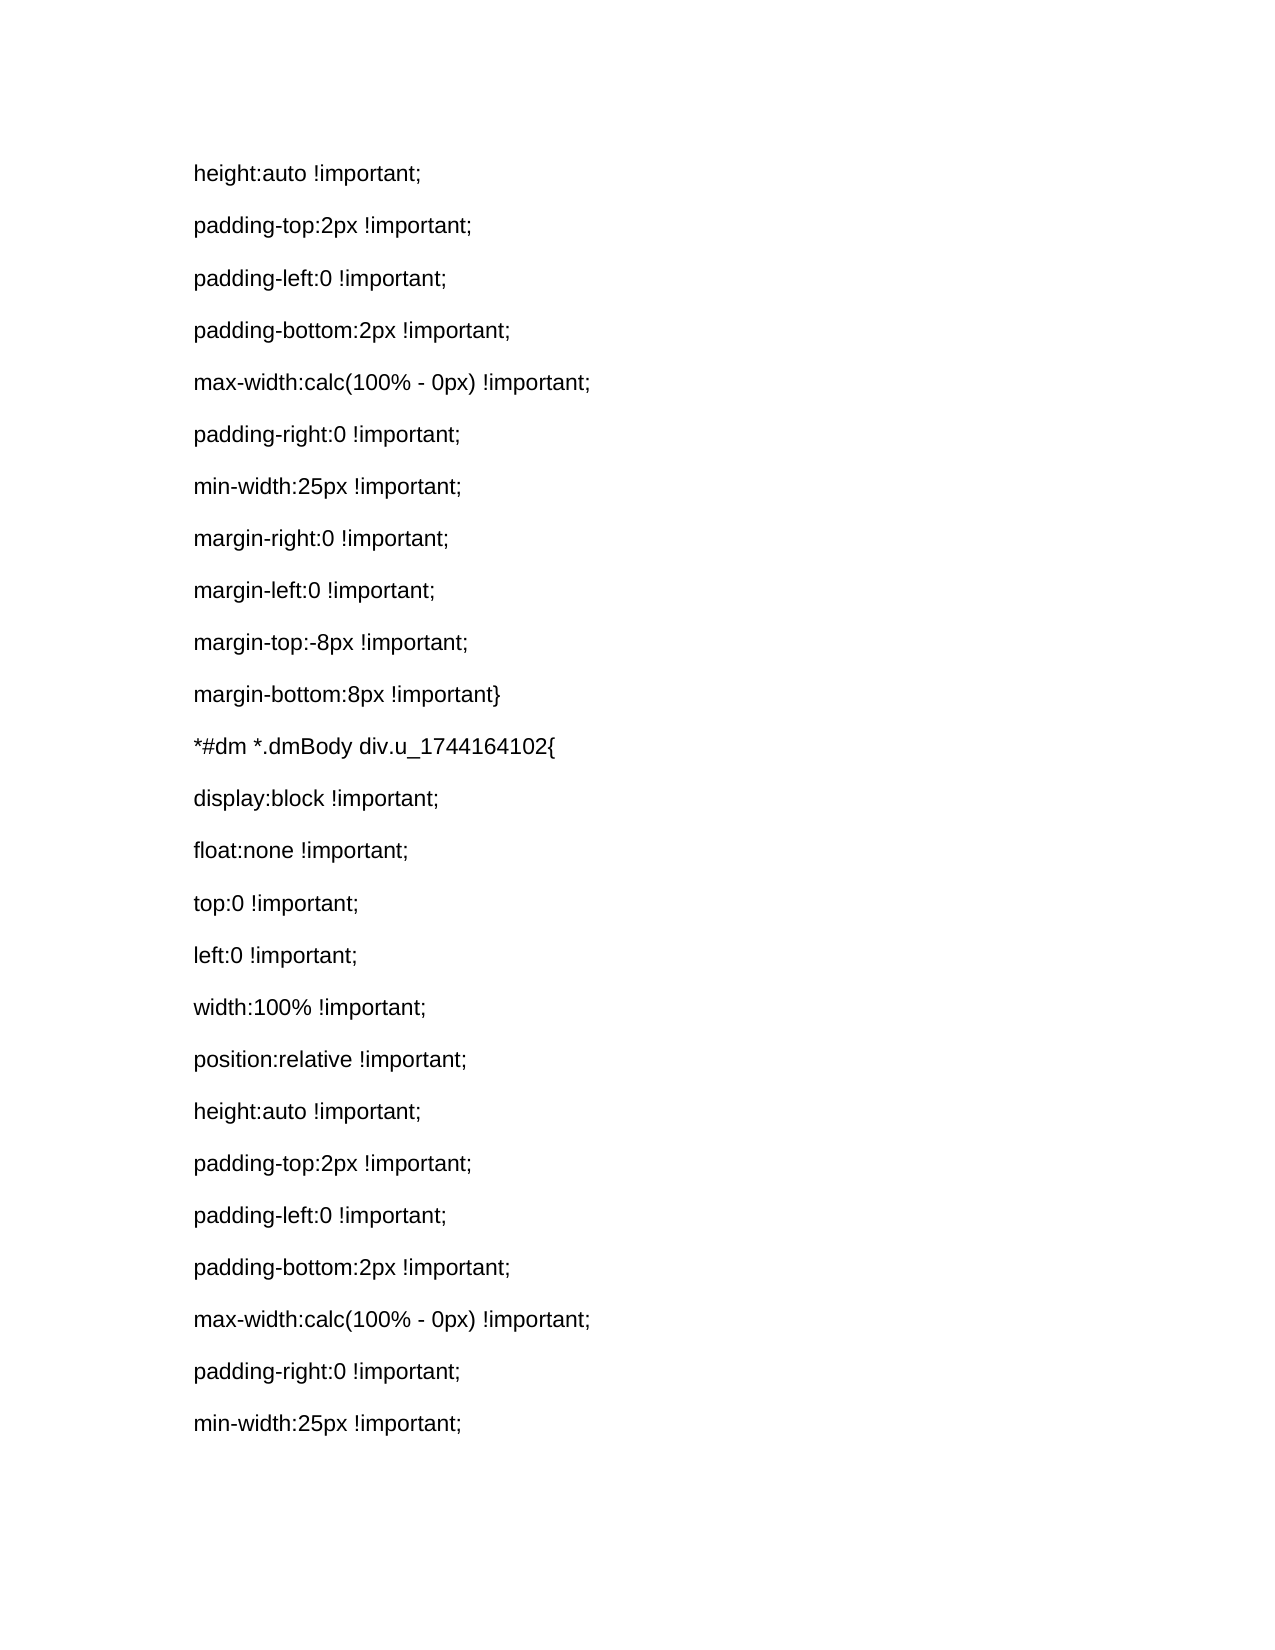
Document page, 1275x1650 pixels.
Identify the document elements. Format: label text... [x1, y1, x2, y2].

table_cell float:none !important; [183, 827, 1125, 879]
table_cell padding-right:0 !important; [183, 1348, 1125, 1400]
table_cell padding-bottom:2px !important; [183, 306, 1125, 358]
table_cell [150, 879, 183, 931]
table_cell padding-left:0 !important; [183, 1192, 1125, 1244]
table_cell padding-top:2px !important; [183, 1140, 1125, 1192]
table_cell [150, 827, 183, 879]
table_cell height:auto !important; [183, 1088, 1125, 1139]
table_cell max-width:calc(100% - 0px) !important; [183, 358, 1125, 410]
table_cell [150, 567, 183, 619]
table_cell [150, 1348, 183, 1400]
table_cell [150, 202, 183, 254]
table_cell [150, 1400, 183, 1452]
table_cell top:0 !important; [183, 879, 1125, 931]
table_cell [150, 410, 183, 462]
table_cell [150, 1035, 183, 1087]
table_cell min-width:25px !important; [183, 463, 1125, 514]
table_cell [150, 1296, 183, 1348]
table_cell left:0 !important; [183, 931, 1125, 983]
table_cell max-width:calc(100% - 0px) !important; [183, 1296, 1125, 1348]
table_cell margin-left:0 !important; [183, 567, 1125, 619]
table_cell padding-bottom:2px !important; [183, 1244, 1125, 1296]
table_cell [150, 463, 183, 514]
table_cell padding-right:0 !important; [183, 410, 1125, 462]
table_cell padding-left:0 !important; [183, 254, 1125, 306]
table_cell [150, 1192, 183, 1244]
table_cell margin-top:-8px !important; [183, 619, 1125, 671]
table_cell height:auto !important; [183, 150, 1125, 202]
table_cell display:block !important; [183, 775, 1125, 827]
table_cell [150, 358, 183, 410]
table_cell [150, 254, 183, 306]
table_cell width:100% !important; [183, 983, 1125, 1035]
table_cell [150, 1140, 183, 1192]
table_cell [150, 515, 183, 567]
table_cell [150, 1088, 183, 1139]
table_cell [150, 931, 183, 983]
table_cell margin-bottom:8px !important} [183, 671, 1125, 723]
table_cell margin-right:0 !important; [183, 515, 1125, 567]
table_cell position:relative !important; [183, 1035, 1125, 1087]
table_cell [150, 150, 183, 202]
table_cell [150, 306, 183, 358]
table_cell min-width:25px !important; [183, 1400, 1125, 1452]
table_cell [150, 671, 183, 723]
table_cell [150, 1244, 183, 1296]
table_cell [150, 983, 183, 1035]
table_cell [150, 723, 183, 775]
table_cell padding-top:2px !important; [183, 202, 1125, 254]
table_cell *#dm *.dmBody div.u_1744164102{ [183, 723, 1125, 775]
table_cell [150, 619, 183, 671]
table_cell [150, 775, 183, 827]
